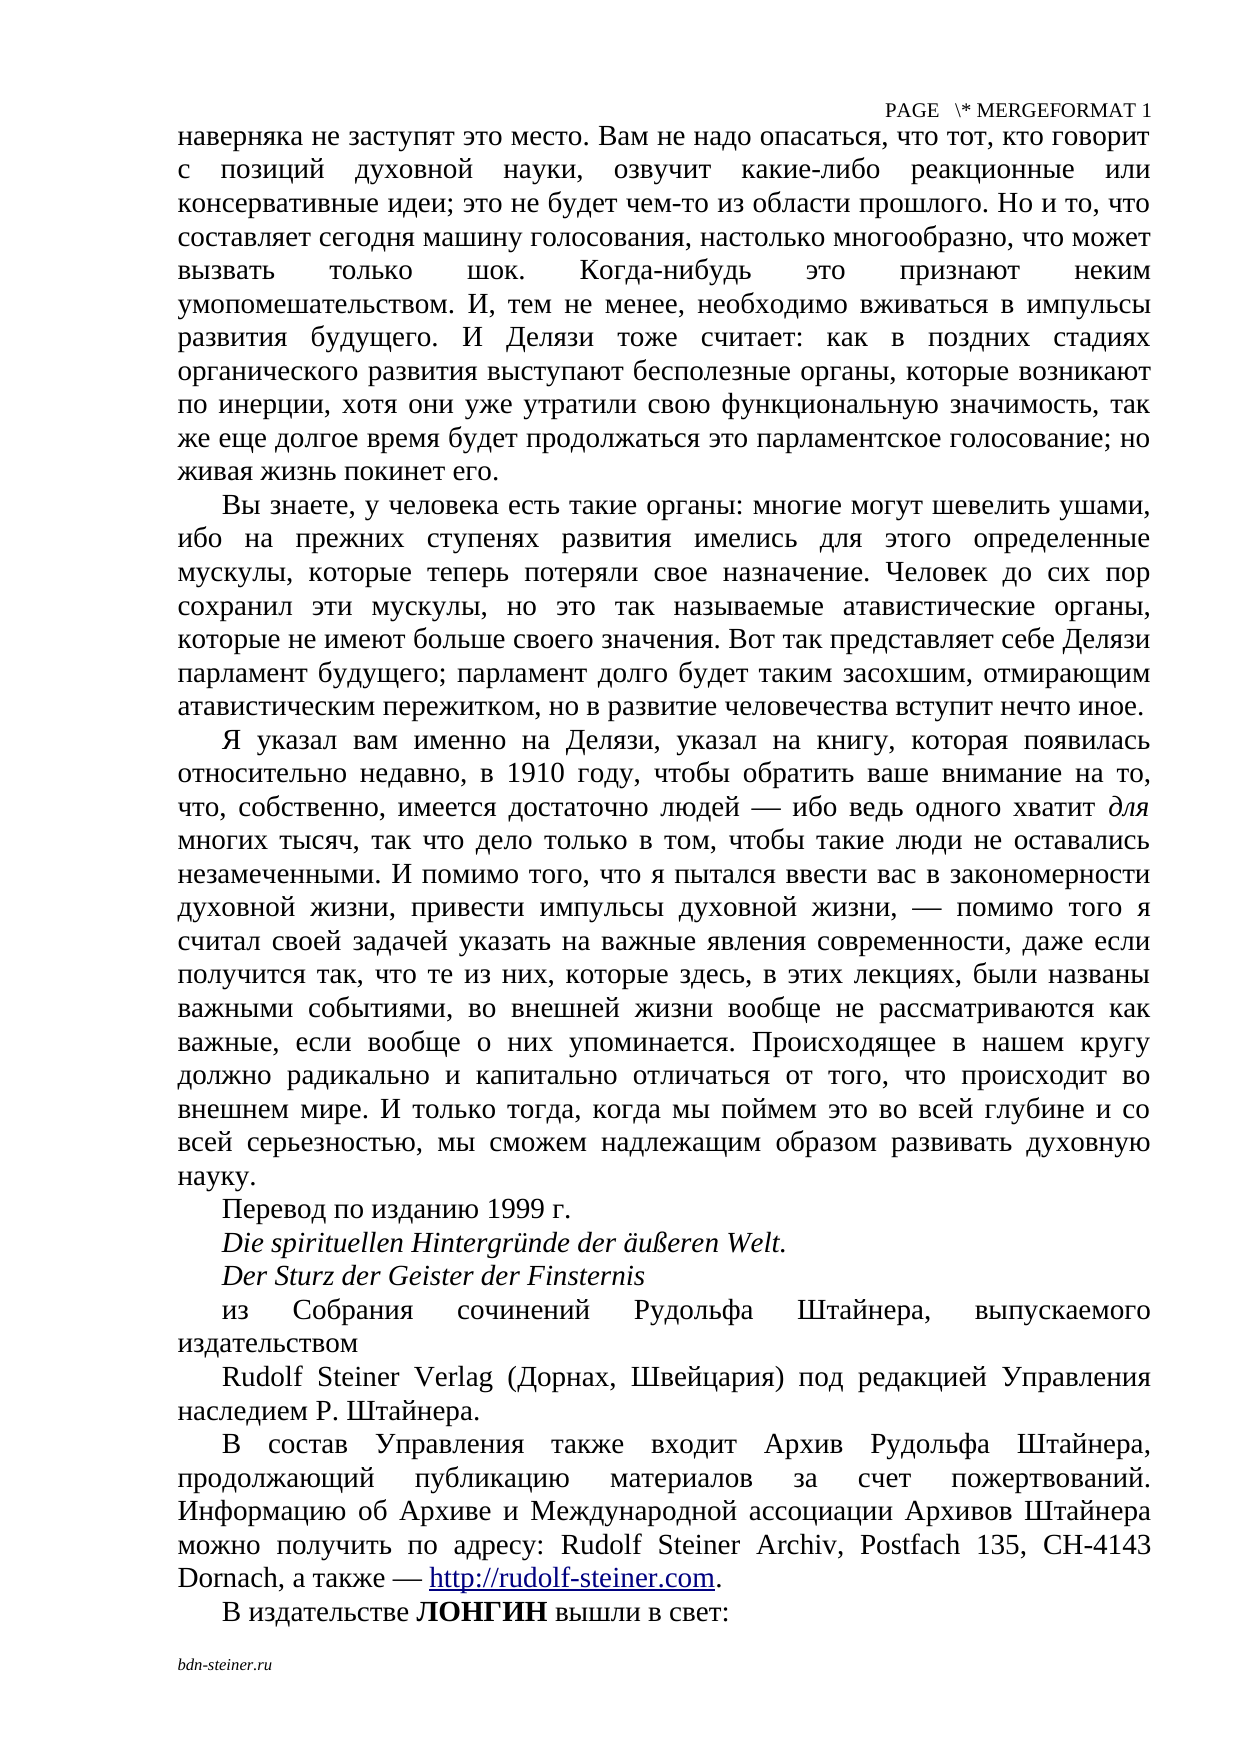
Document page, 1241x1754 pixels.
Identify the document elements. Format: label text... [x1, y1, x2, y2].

text В состав Управления также входит Архив Рудольфа Штайнера, продолжающий публикацию материалов за счет пожертвований. Информацию об Архиве и Международной ассоциации Архивов Штайнера можно получить по адресу: Rudolf Steiner Archiv, Postfach 135, CH-4143 Dornach, а также — http://rudolf-steiner.com. [177, 1426, 1152, 1594]
text наверняка не заступят это место. Вам не надо опасаться, что тот, кто говорит с позиций духовной науки, озвучит какие-либо реакционные или консервативные идеи; это не будет чем-то из области прошлого. Но и то, что составляет сегодня машину голосования, настолько многообразно, что может вызвать только шок. Когда-нибудь это признают неким умопомешательством. И, тем не менее, необходимо вживаться в импульсы развития будущего. И Делязи тоже считает: как в поздних стадиях органического развития выступают бесполезные органы, которые возникают по инерции, хотя они уже утратили свою функциональную значимость, так же еще долгое время будет продолжаться это парламентское голосование; но живая жизнь покинет его. [177, 118, 1152, 487]
text из Собрания сочинений Рудольфа Штайнера, выпускаемого издательством [177, 1292, 1152, 1359]
text Rudolf Steiner Verlag (Дорнах, Швейцария) под редакцией Управления наследием Р. Штайнера. [177, 1359, 1152, 1426]
text Der Sturz der Geister der Finsternis [177, 1258, 1152, 1292]
text Я указал вам именно на Делязи, указал на книгу, которая появилась относительно недавно, в 1910 году, чтобы обратить ваше внимание на то, что, собственно, имеется достаточно людей — ибо ведь одного хватит для многих тысяч, так что дело только в том, чтобы такие люди не оставались незамеченными. И помимо того, что я пытался ввести вас в закономерности духовной жизни, привести импульсы духовной жизни, — помимо того я считал своей задачей указать на важные явления современности, даже если получится так, что те из них, которые здесь, в этих лекциях, были названы важными событиями, во внешней жизни вообще не рассматриваются как важные, если вообще о них упоминается. Происходящее в нашем кругу должно радикально и капитально отличаться от того, что происходит во внешнем мире. И только тогда, когда мы поймем это во всей глубине и со всей серьезностью, мы сможем надлежащим образом развивать духовную науку. [177, 722, 1152, 1191]
text Вы знаете, у человека есть такие органы: многие могут шевелить ушами, ибо на прежних ступенях развития имелись для этого определенные мускулы, которые теперь потеряли свое назначение. Человек до сих пор сохранил эти мускулы, но это так называемые атавистические органы, которые не имеют больше своего значения. Вот так представляет себе Делязи парламент будущего; парламент долго будет таким засохшим, отмирающим атавистическим пережитком, но в развитие человечества вступит нечто иное. [177, 487, 1152, 722]
text Перевод по изданию 1999 г. [177, 1191, 1152, 1225]
text В издательстве ЛОНГИН вышли в свет: [177, 1594, 1152, 1627]
text Die spirituellen Hintergründe der äußeren Welt. [177, 1225, 1152, 1258]
